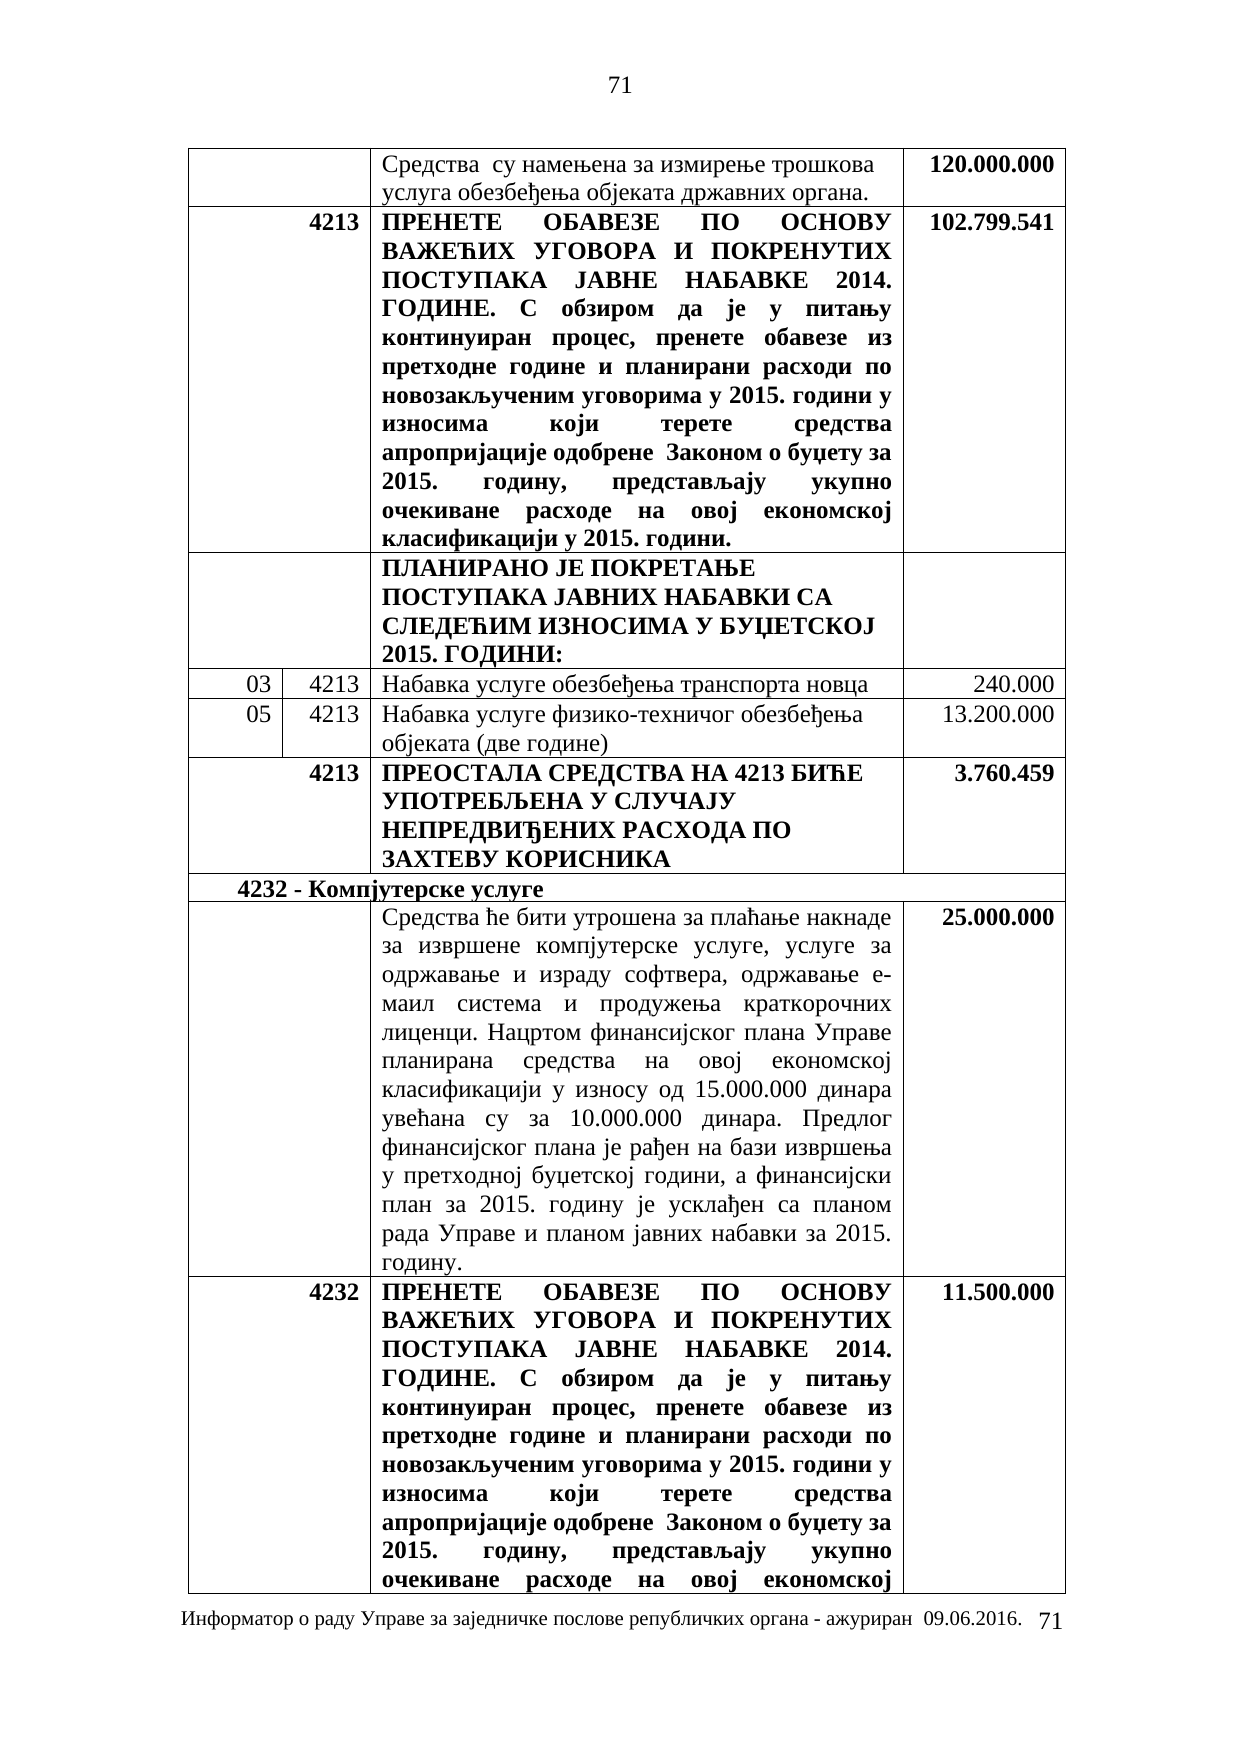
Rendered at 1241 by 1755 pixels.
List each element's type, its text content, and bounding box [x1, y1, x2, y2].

table_cell ПРЕНЕТЕ ОБАВЕЗЕ ПО ОСНОВУ ВАЖЕЋИХ УГОВОРА И ПОКРЕНУТИХ ПОСТУПАКА ЈАВНЕ НАБАВКЕ 2014. ГОДИНЕ. С обзиром да је у питању континуиран процес, пренете обавезе из претходне године и планирани расходи по новозакљученим уговорима у 2015. години у износима који терете средства апропријације одобрене Законом о буџету за 2015. годину, представљају укупно очекиване расходе на овој економској [371, 1277, 903, 1593]
table_cell ПРЕНЕТЕ ОБАВЕЗЕ ПО ОСНОВУ ВАЖЕЋИХ УГОВОРА И ПОКРЕНУТИХ ПОСТУПАКА ЈАВНЕ НАБАВКЕ 2014. ГОДИНЕ. С обзиром да је у питању континуиран процес, пренете обавезе из претходне године и планирани расходи по новозакљученим уговорима у 2015. години у износима који терете средства апропријације одобрене Законом о буџету за 2015. годину, представљају укупно очекиване расходе на овој економској класификацији у 2015. години. [371, 207, 903, 552]
table_cell [189, 553, 370, 668]
table_cell [189, 149, 370, 206]
table_cell [904, 553, 1065, 668]
table_cell 4213 [189, 758, 370, 873]
table_cell 240.000 [904, 669, 1065, 698]
table_cell Набавка услуге физико-техничог обезбеђења објеката (две године) [371, 699, 903, 757]
table_cell 13.200.000 [904, 699, 1065, 757]
table_cell Набавка услуге обезбеђења транспорта новца [371, 669, 903, 698]
table_cell 120.000.000 [904, 149, 1065, 206]
table_cell 25.000.000 [904, 902, 1065, 1276]
table_cell 03 [189, 669, 282, 698]
table_cell Средства су намењена за измирење трошкова услуга обезбеђења објеката државних органа. [371, 149, 903, 206]
table_cell 102.799.541 [904, 207, 1065, 552]
table_cell 4213 [283, 669, 370, 698]
table_cell Средства ће бити утрошена за плаћање накнаде за извршене компјутерске услуге, услуге за одржавање и израду софтвера, одржавање е-маил система и продужења краткорочних лиценци. Нацртом финансијског плана Управе планирана средства на овој економској класификацији у износу од 15.000.000 динара увећана су за 10.000.000 динара. Предлог финансијског плана је рађен на бази извршења у претходној буџетској години, а финансијски план за 2015. годину је усклађен са планом рада Управе и планом јавних набавки за 2015. годину. [371, 902, 903, 1276]
table_cell 11.500.000 [904, 1277, 1065, 1593]
table_cell 4213 [189, 207, 370, 552]
table_cell 3.760.459 [904, 758, 1065, 873]
table_cell [189, 902, 370, 1276]
table_cell ПРЕОСТАЛА СРЕДСТВА НА 4213 БИЋЕ УПОТРЕБЉЕНА У СЛУЧАЈУ НЕПРЕДВИЂЕНИХ РАСХОДА ПО ЗАХТЕВУ КОРИСНИКА [371, 758, 903, 873]
table_cell 4232 - Компјутерске услуге [189, 874, 1065, 901]
table_cell 4232 [189, 1277, 370, 1593]
table_cell 4213 [283, 699, 370, 757]
table_cell ПЛАНИРАНО ЈЕ ПОКРЕТАЊЕ ПОСТУПАКА ЈАВНИХ НАБАВКИ СА СЛЕДЕЋИМ ИЗНОСИМА У БУЏЕТСКОЈ 2015. ГОДИНИ: [371, 553, 903, 668]
table_cell 05 [189, 699, 282, 757]
